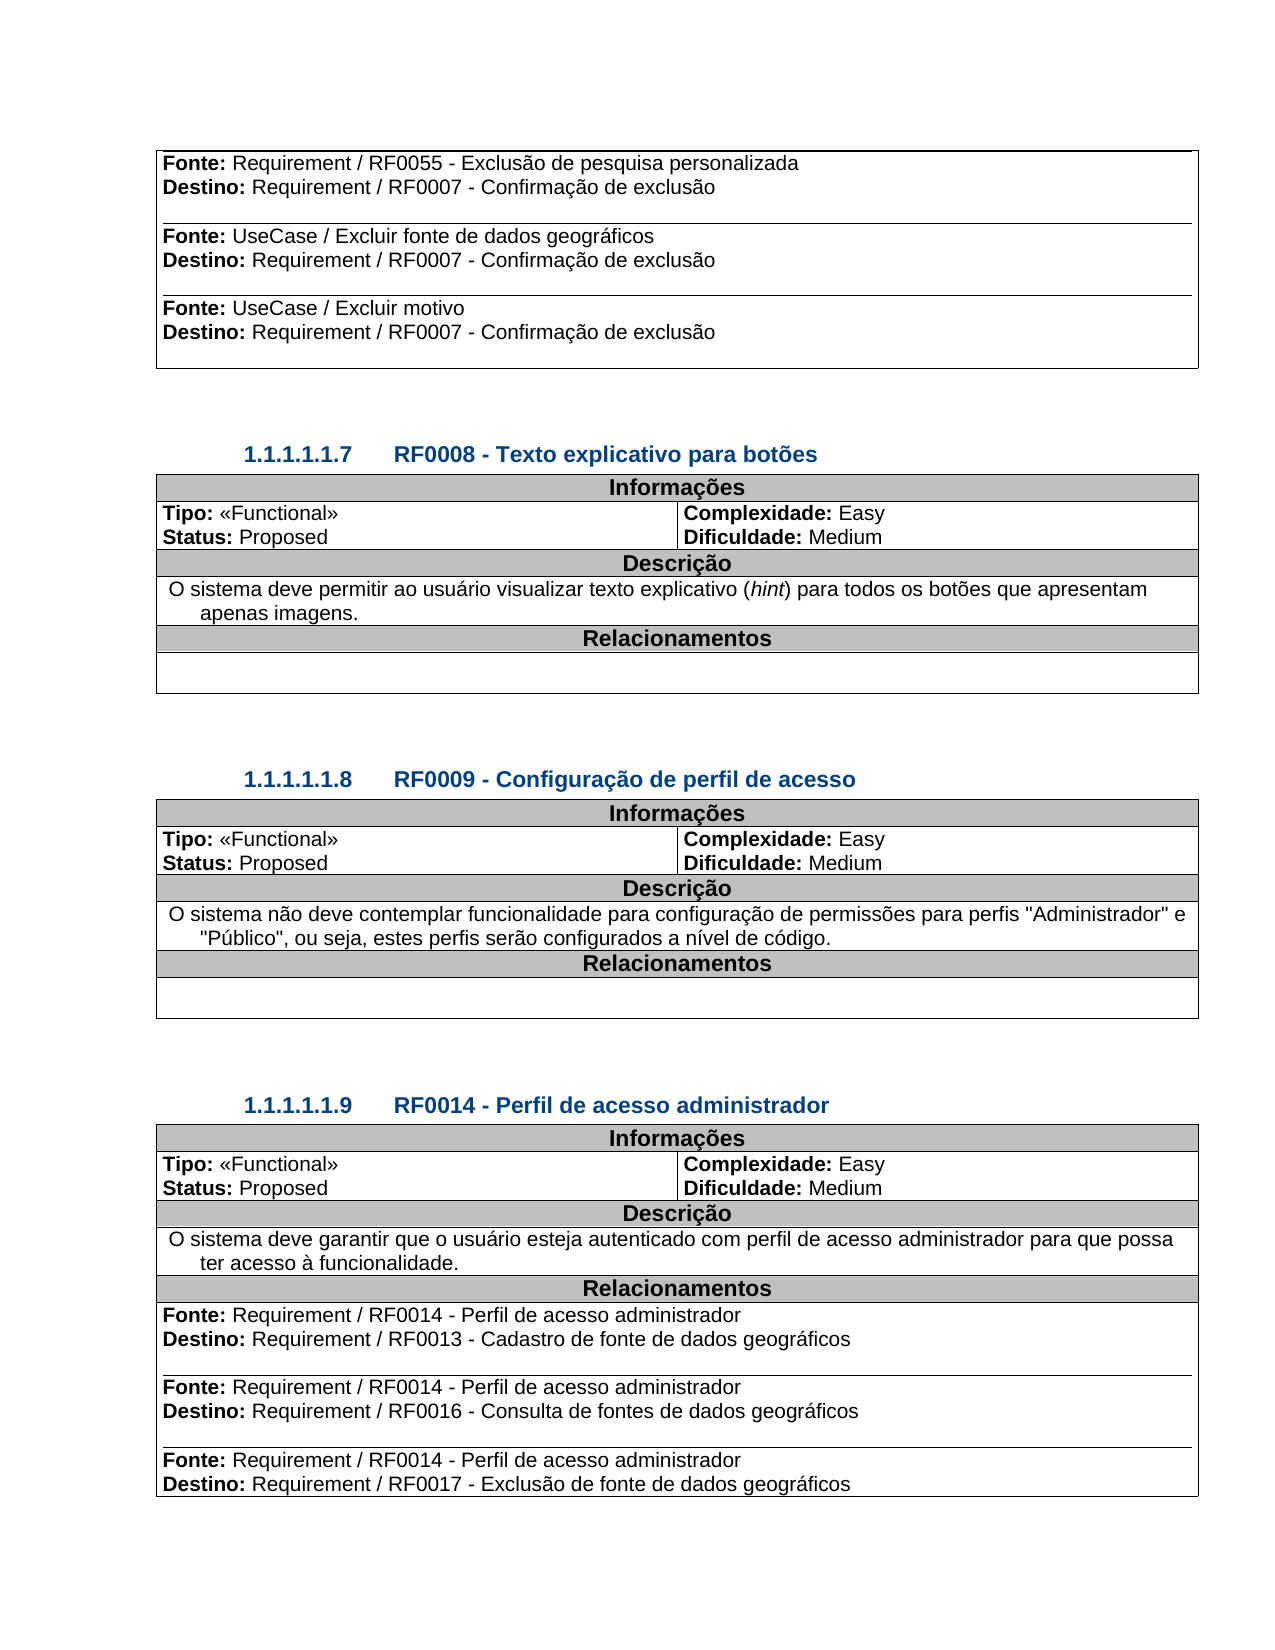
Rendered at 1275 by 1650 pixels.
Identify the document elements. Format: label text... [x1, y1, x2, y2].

table_cell Descrição [157, 550, 1198, 576]
table_cell Tipo: «Functional» Status: Proposed [157, 502, 677, 549]
table_header Informações [157, 800, 1198, 826]
table_cell [1192, 151, 1198, 368]
table_cell [157, 151, 163, 368]
table_cell Complexidade: Easy Dificuldade: Medium [678, 502, 1198, 549]
subtitle RF0008 - Texto explicativo para botões [244, 441, 1125, 468]
subtitle RF0009 - Configuração de perfil de acesso [244, 766, 1125, 793]
table_cell O sistema deve permitir ao usuário visualizar texto explicativo (hint) para todos os botões que apresentam apenas imagens. [157, 577, 1198, 624]
table_cell Fonte: UseCase / Excluir fonte de dados geográficos Destino: Requirement / RF0007 - Confirmação de exclusão [163, 224, 1192, 295]
table_cell O sistema não deve contemplar funcionalidade para configuração de permissões para perfis "Administrador" e "Público", ou seja, estes perfis serão configurados a nível de código. [157, 902, 1198, 950]
table_header Fonte: Requirement / RF0014 - Perfil de acesso administrador Destino: Requirement / RF0013 - Cadastro de fonte de dados geográficos [163, 1303, 1192, 1375]
table_cell Relacionamentos [157, 1276, 1198, 1302]
table_cell Complexidade: Easy Dificuldade: Medium [678, 1152, 1198, 1199]
table_header Informações [157, 475, 1198, 501]
table_cell Tipo: «Functional» Status: Proposed [157, 827, 677, 874]
table_cell [157, 1303, 163, 1496]
table_cell Fonte: Requirement / RF0014 - Perfil de acesso administrador Destino: Requirement / RF0017 - Exclusão de fonte de dados geográficos [163, 1448, 1192, 1496]
table_cell Descrição [157, 875, 1198, 901]
table_cell Tipo: «Functional» Status: Proposed [157, 1152, 677, 1199]
table_cell Descrição [157, 1201, 1198, 1226]
table_cell Fonte: Requirement / RF0055 - Exclusão de pesquisa personalizada Destino: Requirement / RF0007 - Confirmação de exclusão [163, 152, 1192, 223]
table_cell Fonte: Requirement / RF0014 - Perfil de acesso administrador Destino: Requirement / RF0016 - Consulta de fontes de dados geográficos [163, 1376, 1192, 1447]
table_cell Complexidade: Easy Dificuldade: Medium [678, 827, 1198, 874]
table_cell [157, 653, 1198, 693]
table_cell Relacionamentos [157, 951, 1198, 977]
table_header Informações [157, 1125, 1198, 1151]
table_cell Fonte: UseCase / Excluir motivo Destino: Requirement / RF0007 - Confirmação de exclusão [163, 296, 1192, 368]
table_cell [1192, 1303, 1198, 1496]
table_cell Relacionamentos [157, 626, 1198, 651]
table_cell [157, 978, 1198, 1018]
subtitle RF0014 - Perfil de acesso administrador [244, 1092, 1125, 1118]
table_cell O sistema deve garantir que o usuário esteja autenticado com perfil de acesso administrador para que possa ter acesso à funcionalidade. [157, 1228, 1198, 1275]
